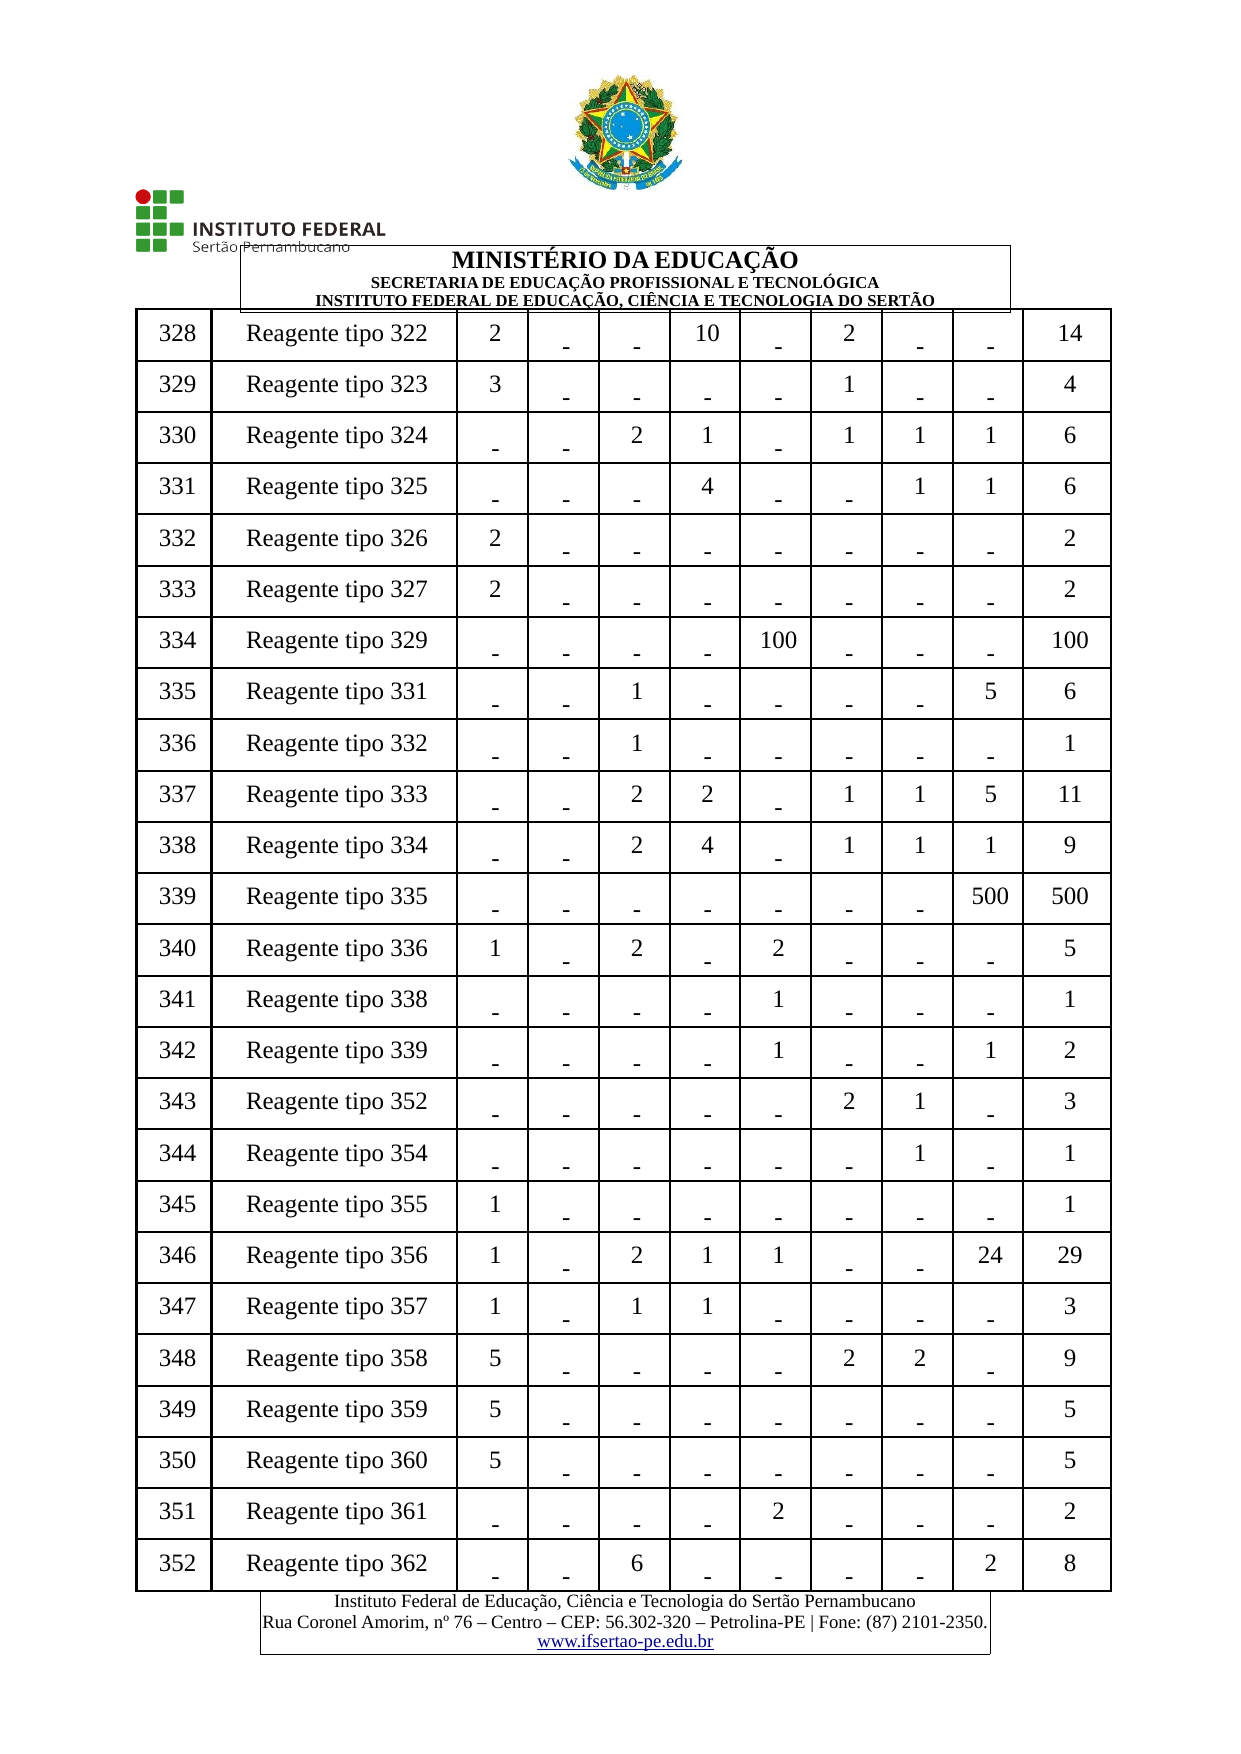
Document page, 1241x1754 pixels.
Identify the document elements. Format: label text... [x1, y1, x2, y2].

table_cell - [812, 977, 881, 1026]
table_cell Reagente tipo 338 [213, 977, 456, 1026]
table_cell 5 [1024, 925, 1110, 974]
table_cell 1 [458, 1233, 527, 1282]
table_cell 2 [741, 1489, 810, 1538]
table_cell Reagente tipo 360 [213, 1438, 456, 1487]
table_cell - [883, 1540, 952, 1589]
table_cell - [529, 1130, 598, 1179]
table_cell - [741, 1182, 810, 1231]
table_cell 3 [1024, 1079, 1110, 1128]
table_cell - [741, 823, 810, 872]
table_cell 2 [600, 413, 669, 462]
table_cell - [954, 362, 1022, 411]
table_cell 1 [883, 413, 952, 462]
table_cell - [671, 618, 739, 667]
table_cell - [883, 362, 952, 411]
table_cell - [458, 823, 527, 872]
table_cell 2 [600, 772, 669, 821]
table_cell Reagente tipo 352 [213, 1079, 456, 1128]
table_cell 1 [1024, 1182, 1110, 1231]
table_cell - [883, 874, 952, 923]
table_cell Reagente tipo 333 [213, 772, 456, 821]
table_cell - [458, 977, 527, 1026]
table_cell 2 [812, 310, 881, 359]
table_cell 1 [741, 977, 810, 1026]
table_cell 2 [600, 1233, 669, 1282]
table_cell 9 [1024, 1335, 1110, 1384]
table_cell 2 [954, 1540, 1022, 1589]
table_cell 1 [883, 1130, 952, 1179]
table_cell - [954, 310, 1022, 359]
table_cell - [883, 669, 952, 718]
table_cell - [741, 1335, 810, 1384]
table_cell - [529, 1387, 598, 1436]
table_cell 5 [458, 1387, 527, 1436]
table_cell 352 [138, 1540, 210, 1589]
table_cell - [812, 567, 881, 616]
table_cell 329 [138, 362, 210, 411]
table_cell - [529, 1079, 598, 1128]
table_cell - [600, 618, 669, 667]
table_cell 2 [812, 1079, 881, 1128]
table_cell - [812, 1284, 881, 1333]
table_cell - [529, 772, 598, 821]
table_cell Reagente tipo 335 [213, 874, 456, 923]
table_cell - [812, 1233, 881, 1282]
table_cell 344 [138, 1130, 210, 1179]
table_cell 4 [671, 823, 739, 872]
table_cell 10 [671, 310, 739, 359]
table_cell - [812, 1130, 881, 1179]
table_cell - [671, 925, 739, 974]
table_cell 2 [1024, 567, 1110, 616]
table_cell - [671, 1079, 739, 1128]
table_cell 5 [1024, 1387, 1110, 1436]
table_cell - [600, 1489, 669, 1538]
table_cell - [954, 1335, 1022, 1384]
table_cell - [529, 720, 598, 769]
table_cell - [812, 1387, 881, 1436]
table_cell - [458, 413, 527, 462]
table_cell 350 [138, 1438, 210, 1487]
table_cell - [741, 515, 810, 564]
table_cell 2 [458, 567, 527, 616]
table_cell Reagente tipo 358 [213, 1335, 456, 1384]
table_cell 2 [671, 772, 739, 821]
table_cell - [954, 1438, 1022, 1487]
table_cell - [741, 669, 810, 718]
table_cell 1 [671, 1233, 739, 1282]
table_cell - [883, 1028, 952, 1077]
table_cell 1 [812, 823, 881, 872]
table_cell - [600, 515, 669, 564]
table_cell 2 [600, 823, 669, 872]
table_cell - [741, 464, 810, 513]
table_cell Reagente tipo 356 [213, 1233, 456, 1282]
table_cell 339 [138, 874, 210, 923]
table_cell - [671, 1540, 739, 1589]
table_cell Reagente tipo 327 [213, 567, 456, 616]
table_cell - [812, 464, 881, 513]
table_cell - [600, 1028, 669, 1077]
table_cell 1 [954, 823, 1022, 872]
table_cell - [883, 1438, 952, 1487]
table_cell 341 [138, 977, 210, 1026]
table_cell - [954, 1079, 1022, 1128]
table_cell 335 [138, 669, 210, 718]
table_cell 500 [1024, 874, 1110, 923]
table_cell - [741, 1130, 810, 1179]
table_cell - [529, 362, 598, 411]
table_cell 332 [138, 515, 210, 564]
table_cell - [529, 1489, 598, 1538]
table_cell - [741, 310, 810, 359]
table_cell - [954, 977, 1022, 1026]
table_cell - [812, 1438, 881, 1487]
table_cell - [741, 1284, 810, 1333]
table_cell - [741, 567, 810, 616]
table_cell - [600, 1079, 669, 1128]
table_cell 343 [138, 1079, 210, 1128]
table_cell - [883, 720, 952, 769]
table_cell - [600, 1438, 669, 1487]
table_cell 1 [458, 1284, 527, 1333]
table_cell - [529, 1335, 598, 1384]
table_cell 342 [138, 1028, 210, 1077]
table_cell - [529, 1233, 598, 1282]
table_cell - [529, 618, 598, 667]
table_cell Reagente tipo 354 [213, 1130, 456, 1179]
table_cell 1 [883, 1079, 952, 1128]
table_cell - [529, 977, 598, 1026]
table_cell 1 [812, 362, 881, 411]
table_cell - [671, 567, 739, 616]
table_cell - [529, 515, 598, 564]
table_cell - [883, 1387, 952, 1436]
table_cell - [458, 669, 527, 718]
table_cell 351 [138, 1489, 210, 1538]
table_cell 1 [600, 1284, 669, 1333]
table_cell Reagente tipo 336 [213, 925, 456, 974]
table_cell - [741, 362, 810, 411]
table_cell - [600, 567, 669, 616]
table_cell - [671, 1130, 739, 1179]
table_cell 6 [1024, 413, 1110, 462]
table_cell - [954, 1182, 1022, 1231]
table_cell - [812, 925, 881, 974]
table_cell - [883, 567, 952, 616]
table_cell - [741, 1079, 810, 1128]
table_cell Reagente tipo 332 [213, 720, 456, 769]
table_cell 14 [1024, 310, 1110, 359]
table_cell 29 [1024, 1233, 1110, 1282]
table_cell - [883, 515, 952, 564]
table_cell - [671, 1489, 739, 1538]
table_cell 6 [600, 1540, 669, 1589]
table_cell 1 [883, 823, 952, 872]
table_cell - [529, 925, 598, 974]
table_cell 348 [138, 1335, 210, 1384]
table_cell 6 [1024, 464, 1110, 513]
table_cell 500 [954, 874, 1022, 923]
table_cell - [883, 1233, 952, 1282]
table_cell - [741, 1387, 810, 1436]
table_cell 1 [883, 772, 952, 821]
table_cell - [812, 1028, 881, 1077]
table_cell 5 [458, 1438, 527, 1487]
picture [135, 189, 386, 252]
table_cell 1 [1024, 977, 1110, 1026]
table_cell - [600, 362, 669, 411]
table_cell 1 [954, 464, 1022, 513]
table_cell - [671, 669, 739, 718]
table_cell Reagente tipo 362 [213, 1540, 456, 1589]
table_cell - [671, 1438, 739, 1487]
table_cell 5 [954, 669, 1022, 718]
table_cell - [529, 1028, 598, 1077]
picture [568, 75, 683, 190]
table_cell 345 [138, 1182, 210, 1231]
table_cell - [671, 1028, 739, 1077]
table_cell - [812, 874, 881, 923]
table_cell Reagente tipo 359 [213, 1387, 456, 1436]
table_cell 2 [458, 515, 527, 564]
table_cell 1 [812, 772, 881, 821]
table_cell - [954, 925, 1022, 974]
table_cell - [812, 720, 881, 769]
table_cell - [529, 874, 598, 923]
table_cell 2 [1024, 1489, 1110, 1538]
table_cell 5 [458, 1335, 527, 1384]
table_cell 338 [138, 823, 210, 872]
table_cell 333 [138, 567, 210, 616]
table_cell Reagente tipo 361 [213, 1489, 456, 1538]
table_cell 1 [954, 1028, 1022, 1077]
table_cell - [458, 874, 527, 923]
table_cell 1 [1024, 1130, 1110, 1179]
table_cell - [529, 1182, 598, 1231]
table_cell 334 [138, 618, 210, 667]
table_cell - [954, 1489, 1022, 1538]
table_cell - [741, 1540, 810, 1589]
table_cell - [529, 310, 598, 359]
table_cell - [883, 977, 952, 1026]
table_cell - [954, 1387, 1022, 1436]
table_cell - [741, 772, 810, 821]
table_cell - [954, 720, 1022, 769]
table_cell - [529, 567, 598, 616]
table_cell 11 [1024, 772, 1110, 821]
table_cell - [529, 413, 598, 462]
table_cell - [741, 720, 810, 769]
table_cell - [458, 772, 527, 821]
table_cell Reagente tipo 357 [213, 1284, 456, 1333]
table_cell 1 [1024, 720, 1110, 769]
table_cell 346 [138, 1233, 210, 1282]
table_cell 5 [1024, 1438, 1110, 1487]
table_cell - [458, 1079, 527, 1128]
table_cell - [671, 515, 739, 564]
table_cell 100 [741, 618, 810, 667]
table_cell - [741, 413, 810, 462]
table_cell Reagente tipo 334 [213, 823, 456, 872]
table_cell Reagente tipo 323 [213, 362, 456, 411]
table_cell 336 [138, 720, 210, 769]
table_cell - [954, 1130, 1022, 1179]
table_cell Reagente tipo 329 [213, 618, 456, 667]
table_cell 1 [458, 1182, 527, 1231]
table_cell - [741, 1438, 810, 1487]
table_cell 1 [954, 413, 1022, 462]
table_cell 2 [1024, 515, 1110, 564]
table_cell 340 [138, 925, 210, 974]
table_cell 331 [138, 464, 210, 513]
table_cell 6 [1024, 669, 1110, 718]
table_cell 8 [1024, 1540, 1110, 1589]
table_cell - [671, 874, 739, 923]
table_cell 1 [741, 1233, 810, 1282]
table_cell 3 [458, 362, 527, 411]
table_cell - [883, 1182, 952, 1231]
table_cell Reagente tipo 326 [213, 515, 456, 564]
table_cell Reagente tipo 324 [213, 413, 456, 462]
table_cell 1 [458, 925, 527, 974]
table_cell - [458, 618, 527, 667]
table_cell - [954, 515, 1022, 564]
table_cell - [458, 1489, 527, 1538]
table_cell 347 [138, 1284, 210, 1333]
table_cell 100 [1024, 618, 1110, 667]
table_cell - [600, 1182, 669, 1231]
table_cell - [600, 1387, 669, 1436]
table_cell - [671, 1335, 739, 1384]
table_cell - [954, 567, 1022, 616]
table_cell - [600, 874, 669, 923]
table_cell - [671, 1182, 739, 1231]
table_cell - [529, 823, 598, 872]
table_cell Reagente tipo 339 [213, 1028, 456, 1077]
table_cell 2 [812, 1335, 881, 1384]
table_cell - [812, 1540, 881, 1589]
table_cell - [458, 1540, 527, 1589]
table_cell 1 [883, 464, 952, 513]
table_cell - [458, 720, 527, 769]
table_cell 349 [138, 1387, 210, 1436]
table_cell - [671, 362, 739, 411]
table_cell - [529, 1438, 598, 1487]
table_cell - [883, 925, 952, 974]
table_cell - [458, 464, 527, 513]
table_cell 4 [1024, 362, 1110, 411]
table_cell - [600, 1130, 669, 1179]
table_cell - [812, 1489, 881, 1538]
table_cell - [529, 464, 598, 513]
table_cell - [812, 669, 881, 718]
table_cell - [458, 1130, 527, 1179]
table_cell 9 [1024, 823, 1110, 872]
table_cell - [529, 1540, 598, 1589]
table_cell 2 [883, 1335, 952, 1384]
table_cell 24 [954, 1233, 1022, 1282]
table_cell 3 [1024, 1284, 1110, 1333]
table_cell - [600, 310, 669, 359]
table_cell Reagente tipo 322 [213, 310, 456, 359]
table_cell Reagente tipo 355 [213, 1182, 456, 1231]
table_cell 1 [671, 1284, 739, 1333]
table_cell - [954, 618, 1022, 667]
table_cell 330 [138, 413, 210, 462]
table_cell 2 [1024, 1028, 1110, 1077]
table_cell - [458, 1028, 527, 1077]
table_cell - [529, 669, 598, 718]
table_cell 337 [138, 772, 210, 821]
table_cell - [671, 1387, 739, 1436]
table_cell 1 [741, 1028, 810, 1077]
table_cell 1 [600, 720, 669, 769]
table_cell - [883, 310, 952, 359]
table_cell - [671, 720, 739, 769]
table_cell 2 [600, 925, 669, 974]
table_cell 4 [671, 464, 739, 513]
table_cell Reagente tipo 325 [213, 464, 456, 513]
table_cell - [812, 515, 881, 564]
table_cell 2 [458, 310, 527, 359]
table_cell - [812, 618, 881, 667]
table_cell - [741, 874, 810, 923]
table_cell - [883, 618, 952, 667]
table_cell - [883, 1489, 952, 1538]
table_cell - [600, 464, 669, 513]
table_cell - [812, 1182, 881, 1231]
table_cell - [529, 1284, 598, 1333]
table_cell 5 [954, 772, 1022, 821]
table_cell 1 [812, 413, 881, 462]
table_cell - [600, 1335, 669, 1384]
table_cell 1 [600, 669, 669, 718]
table_cell 328 [138, 310, 210, 359]
table_cell 2 [741, 925, 810, 974]
table_cell - [883, 1284, 952, 1333]
table_cell Reagente tipo 331 [213, 669, 456, 718]
table_cell - [671, 977, 739, 1026]
table_cell 1 [671, 413, 739, 462]
table_cell - [600, 977, 669, 1026]
table_cell - [954, 1284, 1022, 1333]
